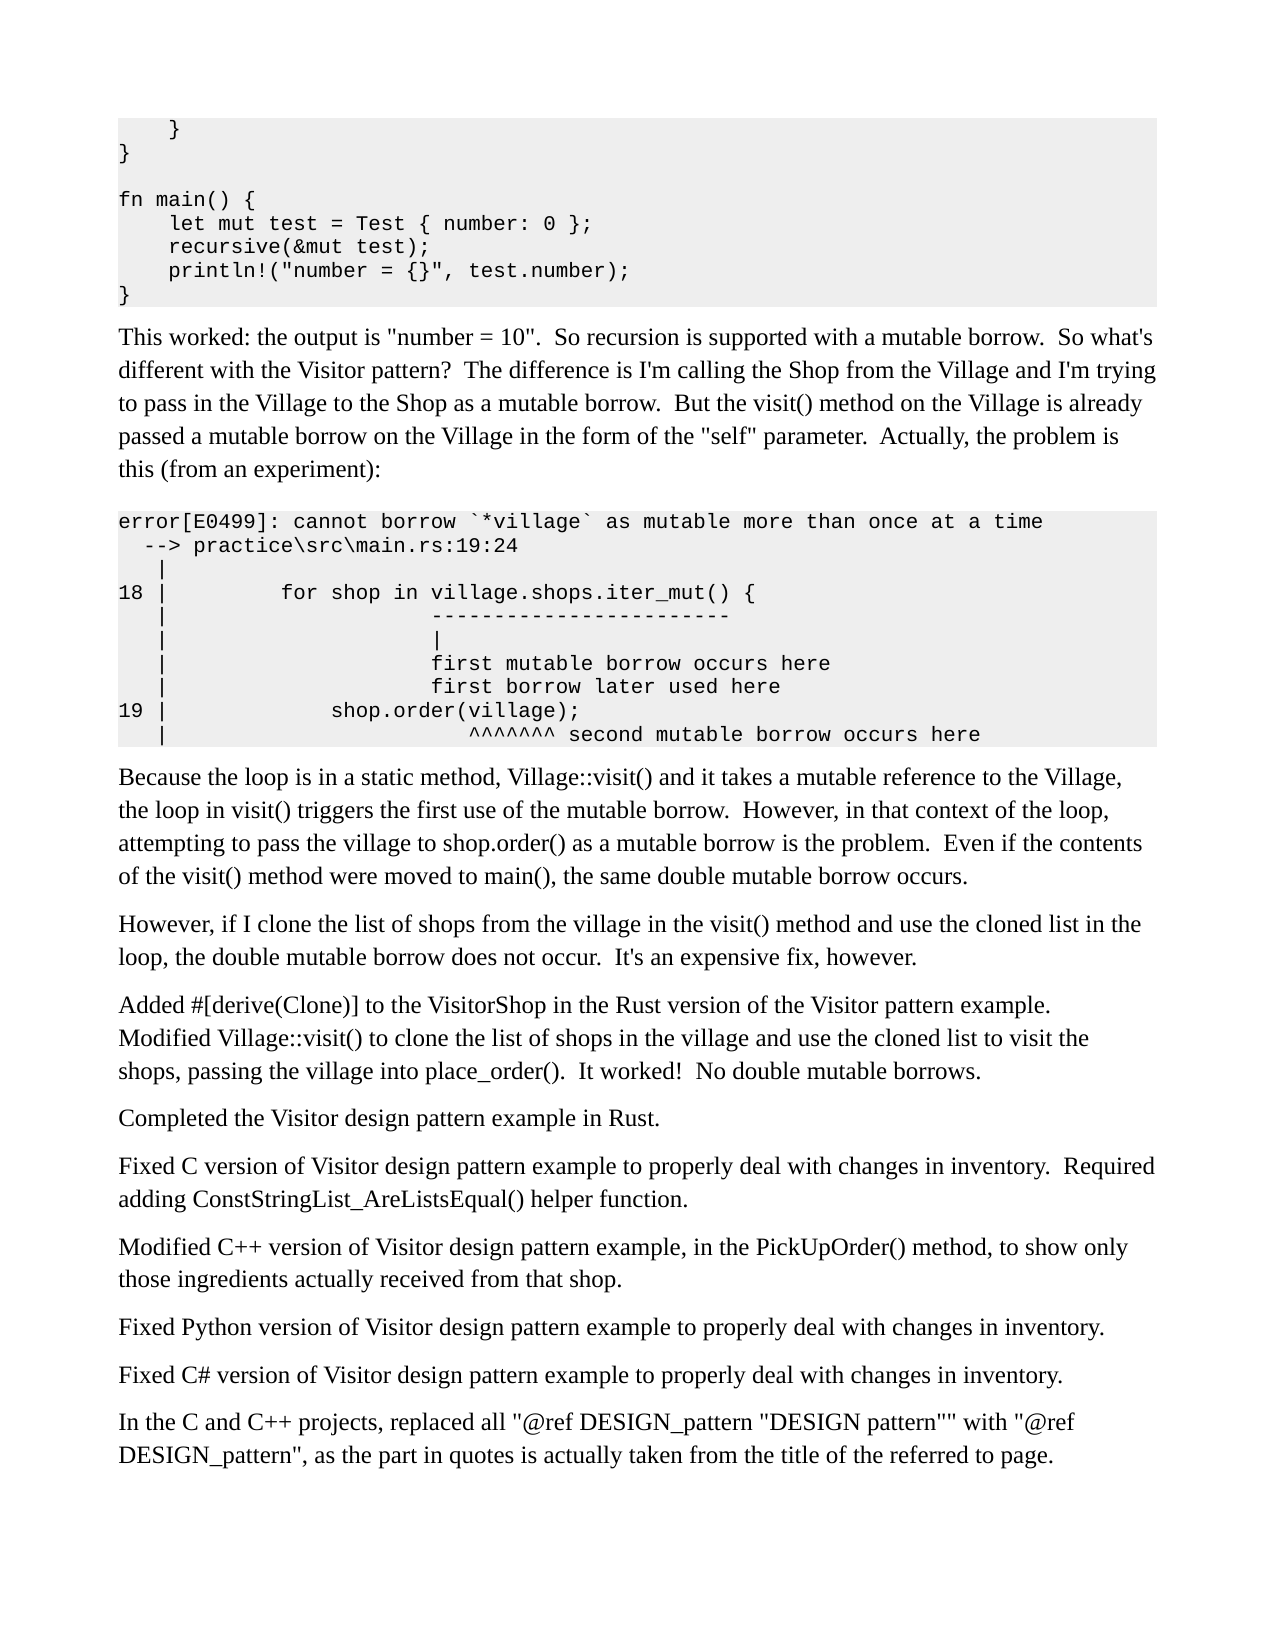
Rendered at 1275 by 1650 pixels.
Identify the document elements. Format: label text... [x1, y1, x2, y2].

text --> practice\src\main.rs:19:24 [118, 534, 1157, 558]
text Fixed C version of Visitor design pattern example to properly deal with changes in inventory. Required adding ConstStringList_AreListsEqual() helper function. [118, 1151, 1157, 1213]
text } [118, 284, 1157, 307]
text | first mutable borrow occurs here [118, 653, 1157, 676]
text | ------------------------ [118, 606, 1157, 629]
text 19 | shop.order(village); [118, 700, 1157, 724]
text fn main() { [118, 189, 1157, 213]
text Fixed Python version of Visitor design pattern example to properly deal with changes in inventory. [118, 1312, 1157, 1341]
text error[E0499]: cannot borrow `*village` as mutable more than once at a time [118, 511, 1157, 534]
text } [118, 118, 1157, 142]
text recursive(&mut test); [118, 236, 1157, 260]
text Fixed C# version of Visitor design pattern example to properly deal with changes in inventory. [118, 1360, 1157, 1388]
text } [118, 142, 1157, 165]
text Completed the Visitor design pattern example in Rust. [118, 1103, 1157, 1132]
text let mut test = Test { number: 0 }; [118, 213, 1157, 236]
text println!("number = {}", test.number); [118, 260, 1157, 284]
text However, if I clone the list of shops from the village in the visit() method and use the cloned list in the loop, the double mutable borrow does not occur. It's an expensive fix, however. [118, 909, 1157, 971]
text Modified C++ version of Visitor design pattern example, in the PickUpOrder() method, to show only those ingredients actually received from that shop. [118, 1232, 1157, 1293]
text | | [118, 629, 1157, 653]
text Added #[derive(Clone)] to the VisitorShop in the Rust version of the Visitor pattern example. Modified Village::visit() to clone the list of shops in the village and use the cloned list to visit the shops, passing the village into place_order(). It worked! No double mutable borrows. [118, 990, 1157, 1084]
text This worked: the output is "number = 10". So recursion is supported with a mutable borrow. So what's different with the Visitor pattern? The difference is I'm calling the Shop from the Village and I'm trying to pass in the Village to the Shop as a mutable borrow. But the visit() method on the Village is already passed a mutable borrow on the Village in the form of the "self" parameter. Actually, the problem is this (from an experiment): [118, 322, 1157, 483]
text | first borrow later used here [118, 676, 1157, 700]
text Because the loop is in a static method, Village::visit() and it takes a mutable reference to the Village, the loop in visit() triggers the first use of the mutable borrow. However, in that context of the loop, attempting to pass the village to shop.order() as a mutable borrow is the problem. Even if the contents of the visit() method were moved to main(), the same double mutable borrow occurs. [118, 762, 1157, 890]
text In the C and C++ projects, replaced all "@ref DESIGN_pattern "DESIGN pattern"" with "@ref DESIGN_pattern", as the part in quotes is actually taken from the title of the referred to page. [118, 1407, 1157, 1469]
text | [118, 558, 1157, 582]
text 18 | for shop in village.shops.iter_mut() { [118, 582, 1157, 606]
text | ^^^^^^^ second mutable borrow occurs here [118, 724, 1157, 747]
